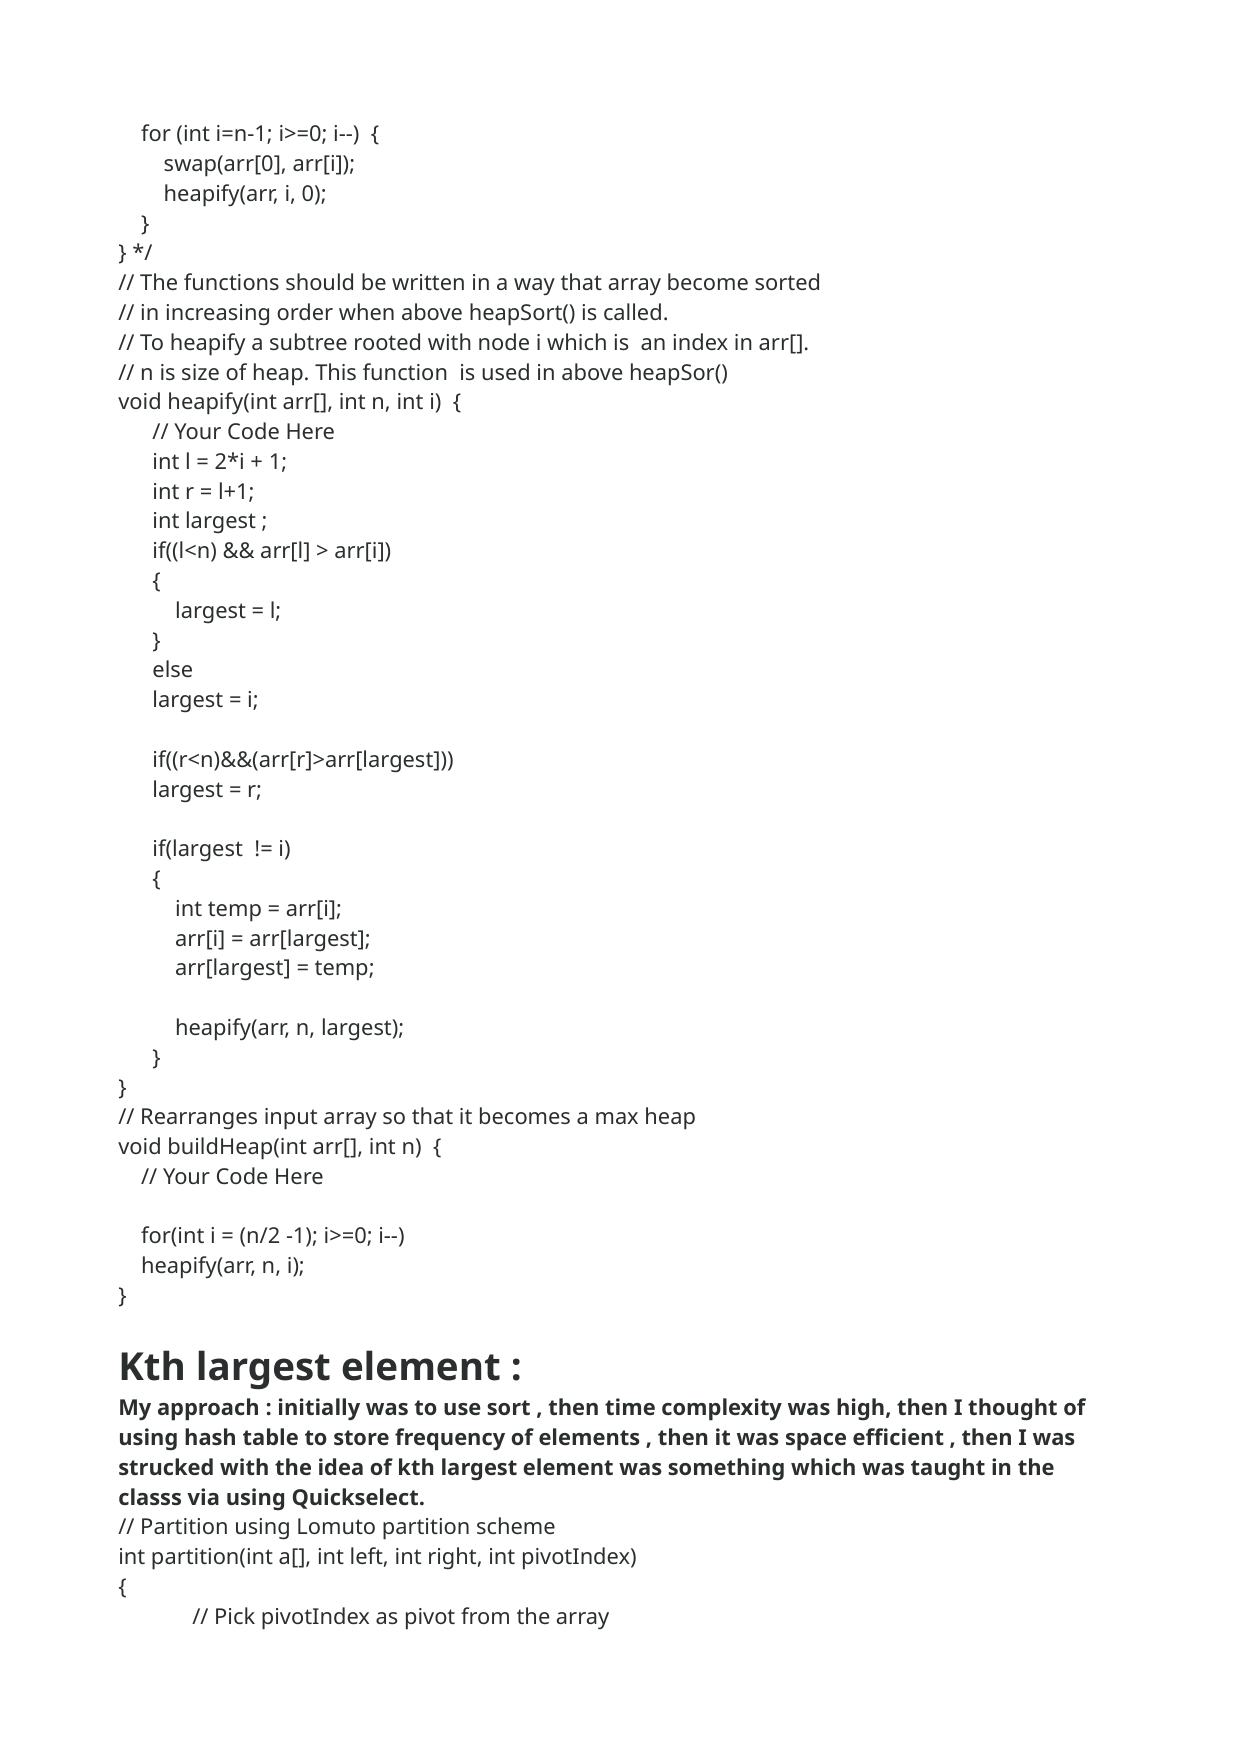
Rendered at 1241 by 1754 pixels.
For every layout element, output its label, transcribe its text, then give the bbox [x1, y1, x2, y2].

text // Your Code Here [118, 1161, 1122, 1191]
text // The functions should be written in a way that array become sorted [118, 267, 1122, 297]
text Kth largest element : [118, 1339, 1122, 1392]
text for(int i = (n/2 -1); i>=0; i--) [118, 1220, 1122, 1250]
text if((r<n)&&(arr[r]>arr[largest])) [118, 744, 1122, 773]
text // Partition using Lomuto partition scheme [118, 1511, 1122, 1541]
text } [118, 624, 1122, 654]
text if(largest != i) [118, 833, 1122, 863]
text heapify(arr, n, i); [118, 1250, 1122, 1280]
text heapify(arr, n, largest); [118, 1012, 1122, 1042]
text void heapify(int arr[], int n, int i) { [118, 386, 1122, 416]
text arr[i] = arr[largest]; [118, 922, 1122, 952]
text if((l<n) && arr[l] > arr[i]) [118, 535, 1122, 565]
text int largest ; [118, 505, 1122, 535]
text largest = r; [118, 773, 1122, 803]
text largest = i; [118, 684, 1122, 714]
text } [118, 1042, 1122, 1071]
text { [118, 565, 1122, 595]
text int temp = arr[i]; [118, 893, 1122, 922]
text { [118, 1571, 1122, 1601]
text largest = l; [118, 595, 1122, 624]
text // Pick pivotIndex as pivot from the array [118, 1601, 1122, 1630]
text // n is size of heap. This function is used in above heapSor() [118, 356, 1122, 386]
text // To heapify a subtree rooted with node i which is an index in arr[]. [118, 327, 1122, 356]
text heapify(arr, i, 0); [118, 178, 1122, 207]
text // Rearranges input array so that it becomes a max heap [118, 1101, 1122, 1131]
text My approach : initially was to use sort , then time complexity was high, then I thought of using hash table to store frequency of elements , then it was space efficient , then I was strucked with the idea of kth largest element was something which was taught in the classs via using Quickselect. [118, 1392, 1122, 1511]
text swap(arr[0], arr[i]); [118, 148, 1122, 178]
text { [118, 863, 1122, 893]
text int l = 2*i + 1; [118, 446, 1122, 476]
text // in increasing order when above heapSort() is called. [118, 297, 1122, 327]
text } [118, 1071, 1122, 1101]
text else [118, 654, 1122, 684]
text } [118, 1280, 1122, 1310]
text } */ [118, 237, 1122, 267]
text int partition(int a[], int left, int right, int pivotIndex) [118, 1541, 1122, 1571]
text void buildHeap(int arr[], int n) { [118, 1131, 1122, 1161]
text arr[largest] = temp; [118, 952, 1122, 982]
text for (int i=n-1; i>=0; i--) { [118, 118, 1122, 148]
text int r = l+1; [118, 476, 1122, 505]
text // Your Code Here [118, 416, 1122, 446]
text } [118, 207, 1122, 237]
